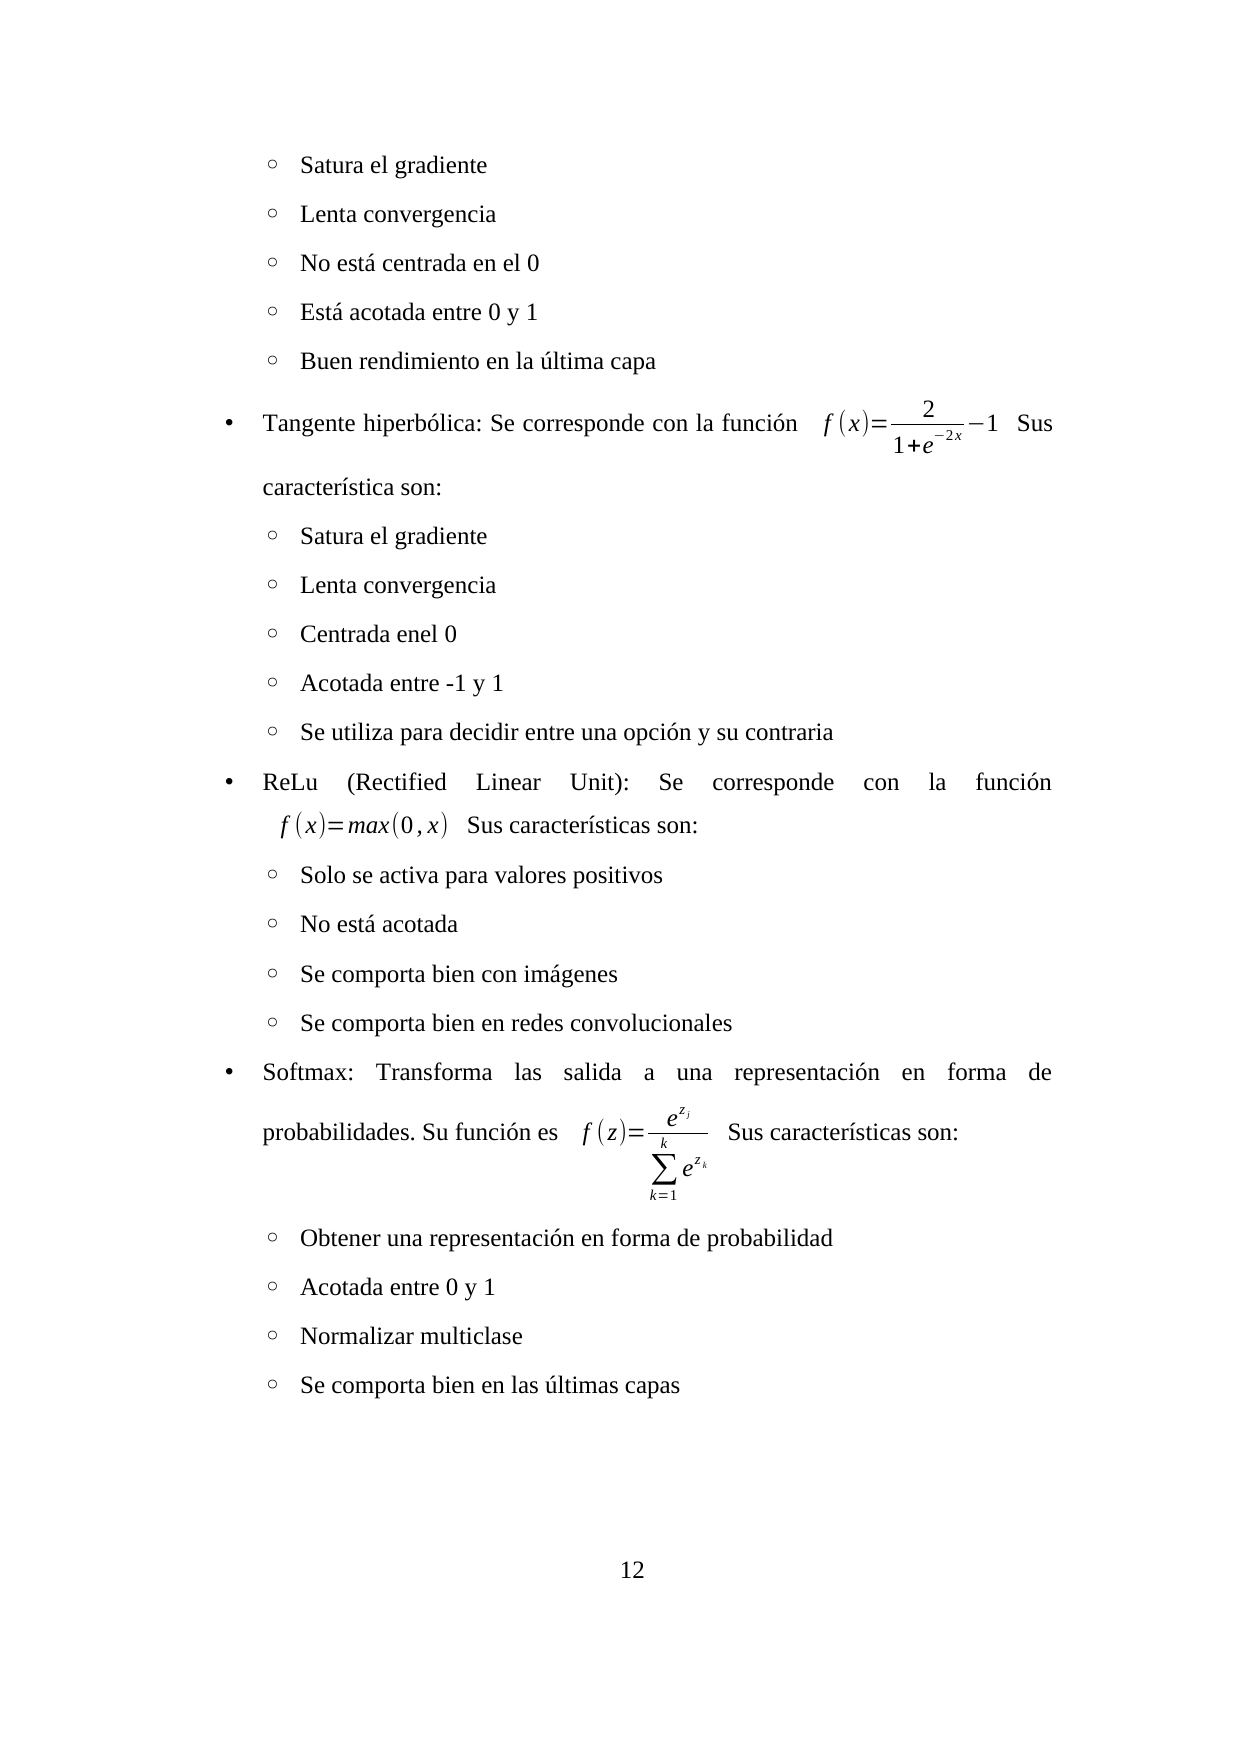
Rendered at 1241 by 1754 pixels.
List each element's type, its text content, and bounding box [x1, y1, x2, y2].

list Se comporta bien en las últimas capas [262, 1370, 1053, 1399]
list Acotada entre -1 y 1 [262, 668, 1053, 697]
list ReLu (Rectified Linear Unit): Se corresponde con la función Sus características son: [225, 767, 1053, 840]
list Centrada enel 0 [262, 619, 1053, 648]
list Lenta convergencia [262, 199, 1053, 228]
list Satura el gradiente [262, 521, 1053, 550]
list No está acotada [262, 909, 1053, 938]
list Satura el gradiente [262, 150, 1053, 179]
list Obtener una representación en forma de probabilidad [262, 1223, 1053, 1252]
list Se comporta bien con imágenes [262, 959, 1053, 987]
list Lenta convergencia [262, 570, 1053, 599]
list Softmax: Transforma las salida a una representación en forma de probabilidades. Su función es Sus características son: [225, 1057, 1053, 1202]
list Está acotada entre 0 y 1 [262, 297, 1053, 326]
list No está centrada en el 0 [262, 248, 1053, 277]
list Solo se activa para valores positivos [262, 861, 1053, 889]
list Buen rendimiento en la última capa [262, 346, 1053, 375]
list Tangente hiperbólica: Se corresponde con la función Sus característica son: [225, 395, 1053, 501]
list Se utiliza para decidir entre una opción y su contraria [262, 717, 1053, 746]
list Se comporta bien en redes convolucionales [262, 1008, 1053, 1036]
list Acotada entre 0 y 1 [262, 1272, 1053, 1301]
list Normalizar multiclase [262, 1321, 1053, 1350]
